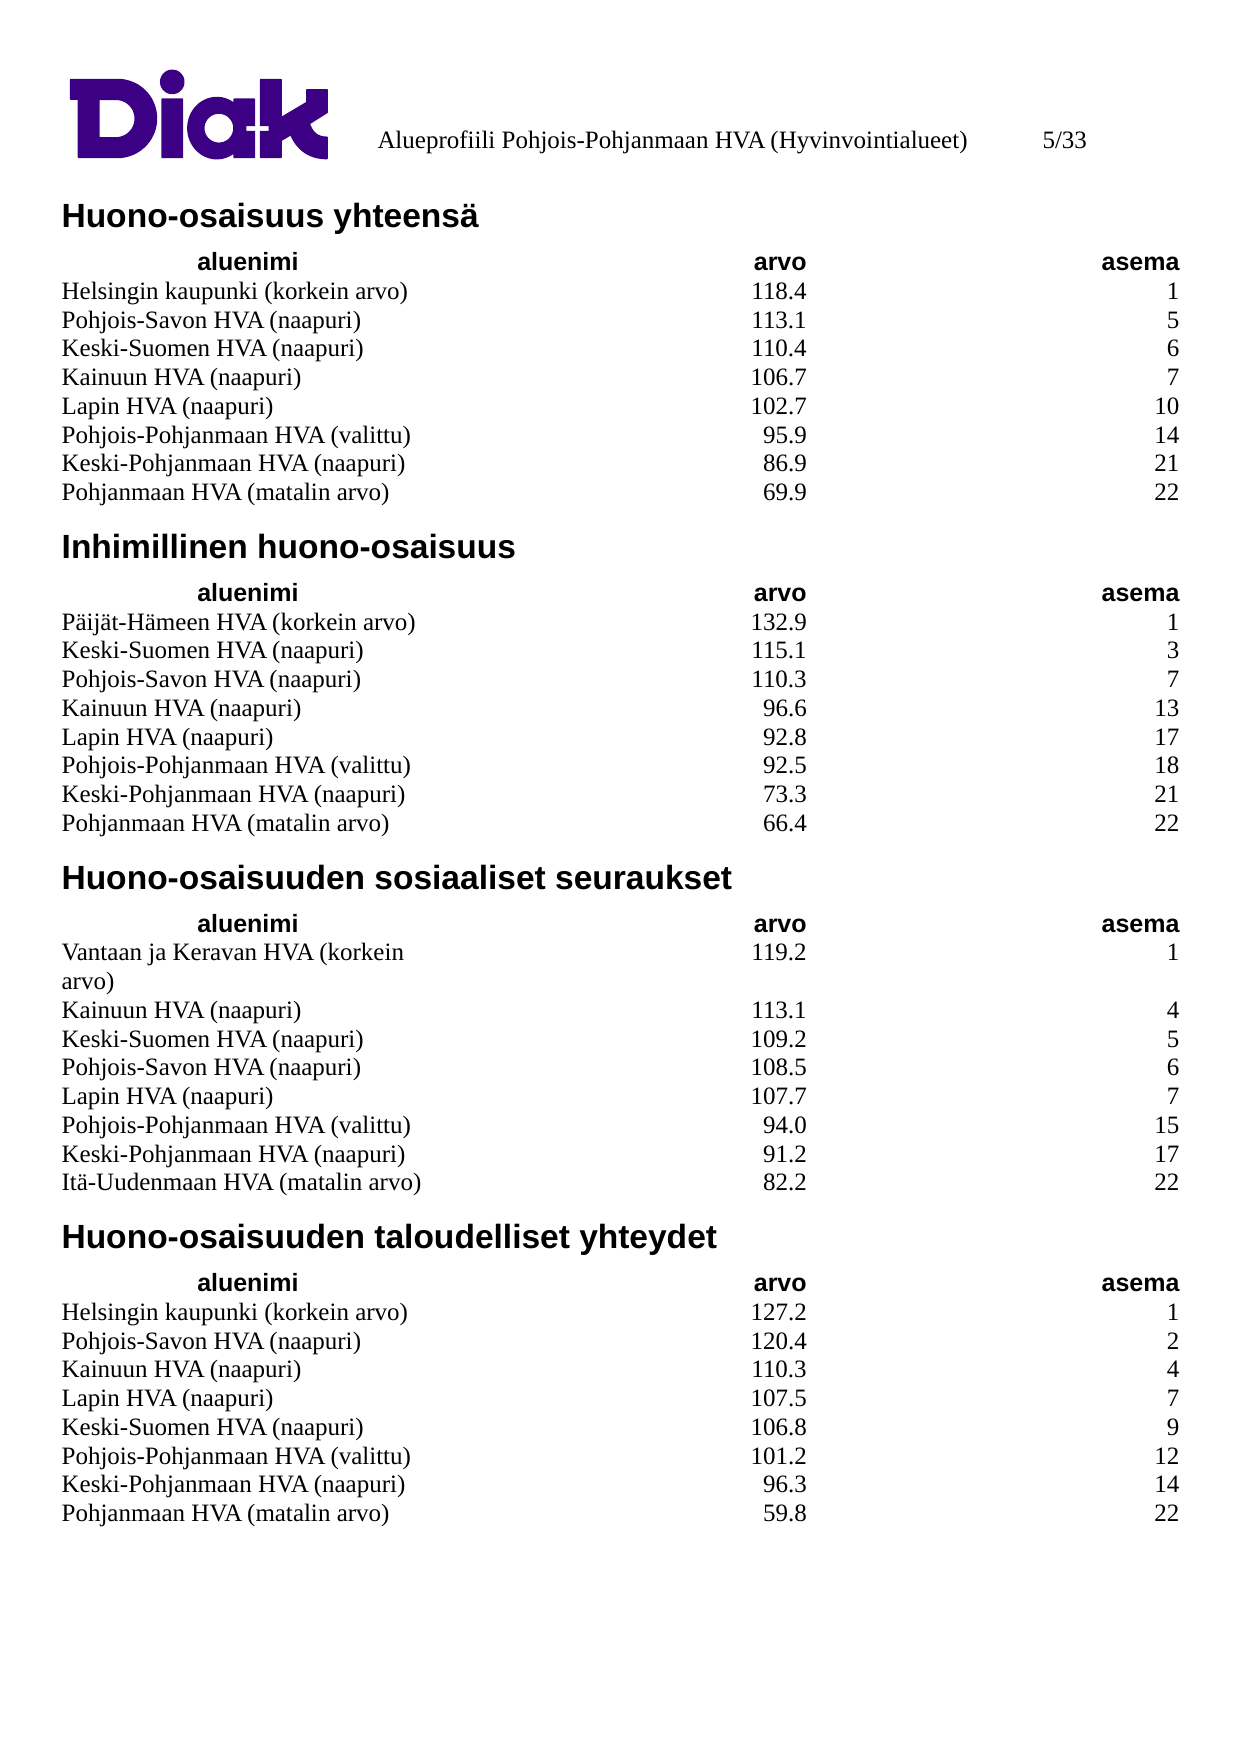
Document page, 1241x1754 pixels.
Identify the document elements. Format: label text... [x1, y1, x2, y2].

table_cell Vantaan ja Keravan HVA (korkein arvo) [61, 938, 434, 995]
table_cell Pohjois-Pohjanmaan HVA (valittu) [61, 1441, 434, 1469]
table_cell 14 [806, 1470, 1179, 1498]
table_cell Keski-Pohjanmaan HVA (naapuri) [61, 1470, 434, 1498]
subtitle Huono-osaisuuden sosiaaliset seuraukset [61, 858, 1179, 896]
table_cell 9 [806, 1412, 1179, 1441]
table_cell 110.3 [434, 1355, 806, 1383]
table_cell 15 [806, 1110, 1179, 1139]
table_cell 6 [806, 1053, 1179, 1081]
table_cell 107.5 [434, 1383, 806, 1412]
table_cell Pohjois-Savon HVA (naapuri) [61, 1053, 434, 1081]
table_cell 110.4 [434, 334, 806, 362]
table_header aluenimi [61, 578, 434, 607]
table_header arvo [434, 1268, 806, 1297]
table_cell Kainuun HVA (naapuri) [61, 362, 434, 391]
table_header aluenimi [61, 909, 434, 937]
table_cell 5 [806, 1024, 1179, 1052]
table_cell Kainuun HVA (naapuri) [61, 1355, 434, 1383]
table_cell Pohjanmaan HVA (matalin arvo) [61, 808, 434, 837]
table_cell 7 [806, 1383, 1179, 1412]
table_header asema [806, 909, 1179, 937]
table_cell Pohjois-Savon HVA (naapuri) [61, 305, 434, 333]
table_cell 106.7 [434, 362, 806, 391]
table_cell Keski-Pohjanmaan HVA (naapuri) [61, 1139, 434, 1167]
table_cell Lapin HVA (naapuri) [61, 722, 434, 751]
table_cell 119.2 [434, 938, 806, 995]
table_cell Keski-Suomen HVA (naapuri) [61, 334, 434, 362]
table_cell 4 [806, 995, 1179, 1024]
table_cell Pohjois-Pohjanmaan HVA (valittu) [61, 1110, 434, 1139]
table_cell 96.3 [434, 1470, 806, 1498]
table_cell 115.1 [434, 636, 806, 664]
table_cell Keski-Pohjanmaan HVA (naapuri) [61, 449, 434, 477]
table_cell Keski-Pohjanmaan HVA (naapuri) [61, 779, 434, 808]
table_cell 95.9 [434, 420, 806, 448]
table_cell 1 [806, 607, 1179, 636]
table_cell 110.3 [434, 664, 806, 693]
table_cell Lapin HVA (naapuri) [61, 1081, 434, 1110]
table_cell Kainuun HVA (naapuri) [61, 995, 434, 1024]
table_cell Helsingin kaupunki (korkein arvo) [61, 1297, 434, 1326]
table_cell Pohjois-Savon HVA (naapuri) [61, 664, 434, 693]
table_cell Keski-Suomen HVA (naapuri) [61, 1412, 434, 1441]
table_cell 59.8 [434, 1498, 806, 1527]
table_cell 1 [806, 276, 1179, 305]
table_cell 7 [806, 664, 1179, 693]
table_cell 7 [806, 1081, 1179, 1110]
table_cell 22 [806, 808, 1179, 837]
table_cell 120.4 [434, 1326, 806, 1354]
table_cell 113.1 [434, 995, 806, 1024]
table_cell Lapin HVA (naapuri) [61, 391, 434, 420]
table_cell Pohjois-Savon HVA (naapuri) [61, 1326, 434, 1354]
table_cell 94.0 [434, 1110, 806, 1139]
table_header asema [806, 1268, 1179, 1297]
table_cell Keski-Suomen HVA (naapuri) [61, 636, 434, 664]
table_cell Pohjanmaan HVA (matalin arvo) [61, 477, 434, 506]
table_cell Keski-Suomen HVA (naapuri) [61, 1024, 434, 1052]
table_cell 14 [806, 420, 1179, 448]
table_cell 118.4 [434, 276, 806, 305]
table_header arvo [434, 578, 806, 607]
table_cell 17 [806, 1139, 1179, 1167]
table_cell 96.6 [434, 693, 806, 722]
table_cell 92.5 [434, 751, 806, 779]
table_cell Päijät-Hämeen HVA (korkein arvo) [61, 607, 434, 636]
table_cell Pohjanmaan HVA (matalin arvo) [61, 1498, 434, 1527]
table_cell Pohjois-Pohjanmaan HVA (valittu) [61, 420, 434, 448]
table_cell Lapin HVA (naapuri) [61, 1383, 434, 1412]
subtitle Huono-osaisuuden taloudelliset yhteydet [61, 1217, 1179, 1256]
table_cell 5 [806, 305, 1179, 333]
subtitle Huono-osaisuus yhteensä [61, 196, 1179, 235]
table_header aluenimi [61, 247, 434, 276]
table_cell 91.2 [434, 1139, 806, 1167]
table_cell Pohjois-Pohjanmaan HVA (valittu) [61, 751, 434, 779]
subtitle Inhimillinen huono-osaisuus [61, 527, 1179, 566]
table_cell 102.7 [434, 391, 806, 420]
table_cell 86.9 [434, 449, 806, 477]
table_cell 7 [806, 362, 1179, 391]
table_header arvo [434, 909, 806, 937]
table_header asema [806, 247, 1179, 276]
table_cell 22 [806, 1168, 1179, 1196]
table_cell 101.2 [434, 1441, 806, 1469]
table_cell 22 [806, 1498, 1179, 1527]
table_cell 66.4 [434, 808, 806, 837]
table_cell 21 [806, 449, 1179, 477]
table_header aluenimi [61, 1268, 434, 1297]
table_cell 73.3 [434, 779, 806, 808]
table_cell 1 [806, 1297, 1179, 1326]
table_cell 92.8 [434, 722, 806, 751]
table_cell 13 [806, 693, 1179, 722]
table_cell 2 [806, 1326, 1179, 1354]
table_cell 22 [806, 477, 1179, 506]
table_cell Kainuun HVA (naapuri) [61, 693, 434, 722]
table_cell Itä-Uudenmaan HVA (matalin arvo) [61, 1168, 434, 1196]
table_cell 109.2 [434, 1024, 806, 1052]
table_header asema [806, 578, 1179, 607]
table_cell 6 [806, 334, 1179, 362]
table_cell 82.2 [434, 1168, 806, 1196]
table_cell 106.8 [434, 1412, 806, 1441]
table_cell 21 [806, 779, 1179, 808]
table_cell 17 [806, 722, 1179, 751]
table_cell 1 [806, 938, 1179, 995]
table_header arvo [434, 247, 806, 276]
table_cell 113.1 [434, 305, 806, 333]
table_cell 108.5 [434, 1053, 806, 1081]
table_cell 107.7 [434, 1081, 806, 1110]
table_cell 4 [806, 1355, 1179, 1383]
table_cell Helsingin kaupunki (korkein arvo) [61, 276, 434, 305]
table_cell 10 [806, 391, 1179, 420]
table_cell 12 [806, 1441, 1179, 1469]
table_cell 69.9 [434, 477, 806, 506]
table_cell 132.9 [434, 607, 806, 636]
table_cell 3 [806, 636, 1179, 664]
table_cell 18 [806, 751, 1179, 779]
table_cell 127.2 [434, 1297, 806, 1326]
